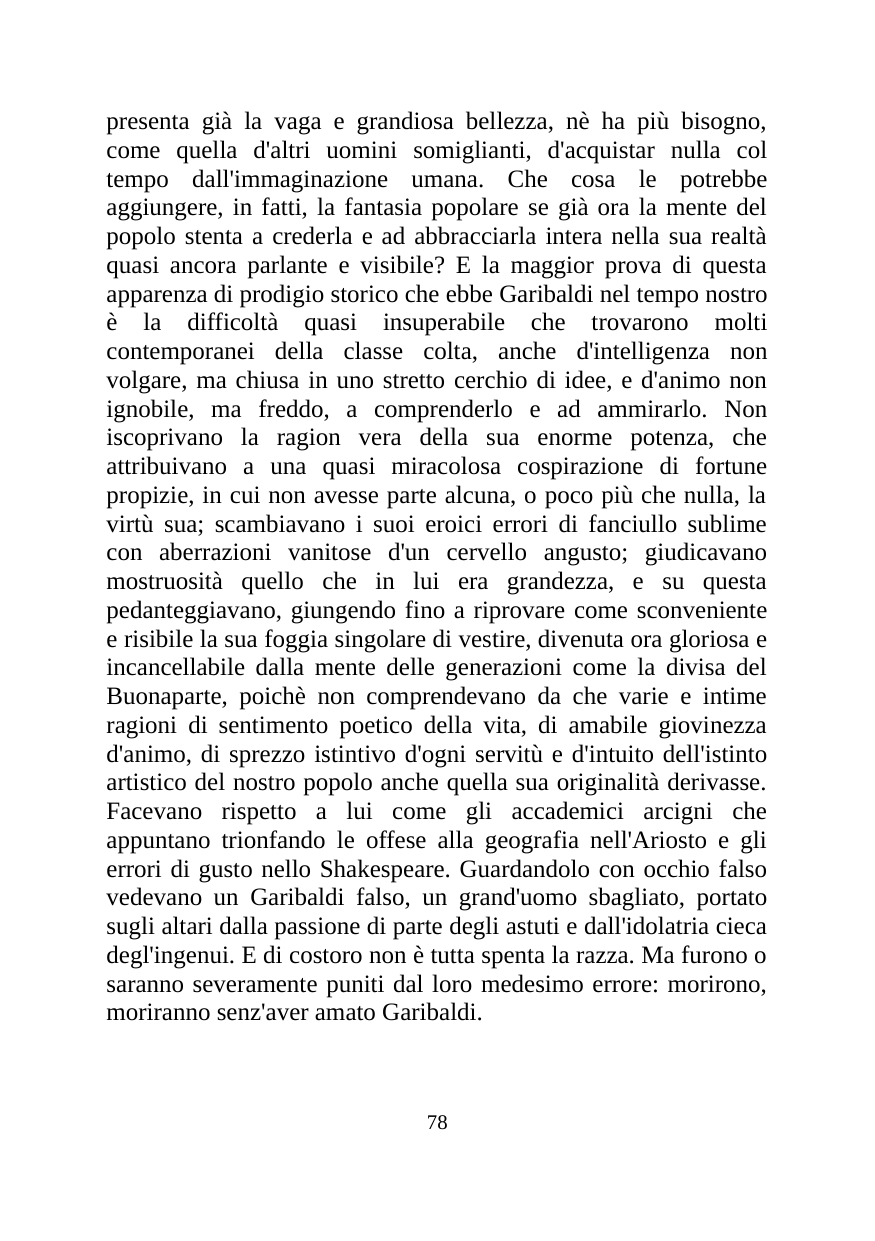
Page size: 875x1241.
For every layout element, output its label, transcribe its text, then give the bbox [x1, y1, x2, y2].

text presenta già la vaga e grandiosa bellezza, nè ha più bisogno, come quella d'altri uomini somiglianti, d'acquistar nulla col tempo dall'immaginazione umana. Che cosa le potrebbe aggiungere, in fatti, la fantasia popolare se già ora la mente del popolo stenta a crederla e ad abbracciarla intera nella sua realtà quasi ancora parlante e visibile? E la maggior prova di questa apparenza di prodigio storico che ebbe Garibaldi nel tempo nostro è la difficoltà quasi insuperabile che trovarono molti contemporanei della classe colta, anche d'intelligenza non volgare, ma chiusa in uno stretto cerchio di idee, e d'animo non ignobile, ma freddo, a comprenderlo e ad ammirarlo. Non iscoprivano la ragion vera della sua enorme potenza, che attribuivano a una quasi miracolosa cospirazione di fortune propizie, in cui non avesse parte alcuna, o poco più che nulla, la virtù sua; scambiavano i suoi eroici errori di fanciullo sublime con aberrazioni vanitose d'un cervello angusto; giudicavano mostruosità quello che in lui era grandezza, e su questa pedanteggiavano, giungendo fino a riprovare come sconveniente e risibile la sua foggia singolare di vestire, divenuta ora gloriosa e incancellabile dalla mente delle generazioni come la divisa del Buonaparte, poichè non comprendevano da che varie e intime ragioni di sentimento poetico della vita, di amabile giovinezza d'animo, di sprezzo istintivo d'ogni servitù e d'intuito dell'istinto artistico del nostro popolo anche quella sua originalità derivasse. Facevano rispetto a lui come gli accademici arcigni che appuntano trionfando le offese alla geografia nell'Ariosto e gli errori di gusto nello Shakespeare. Guardandolo con occhio falso vedevano un Garibaldi falso, un grand'uomo sbagliato, portato sugli altari dalla passione di parte degli astuti e dall'idolatria cieca degl'ingenui. E di costoro non è tutta spenta la razza. Ma furono o saranno severamente puniti dal loro medesimo errore: morirono, moriranno senz'aver amato Garibaldi. [106, 106, 768, 1026]
